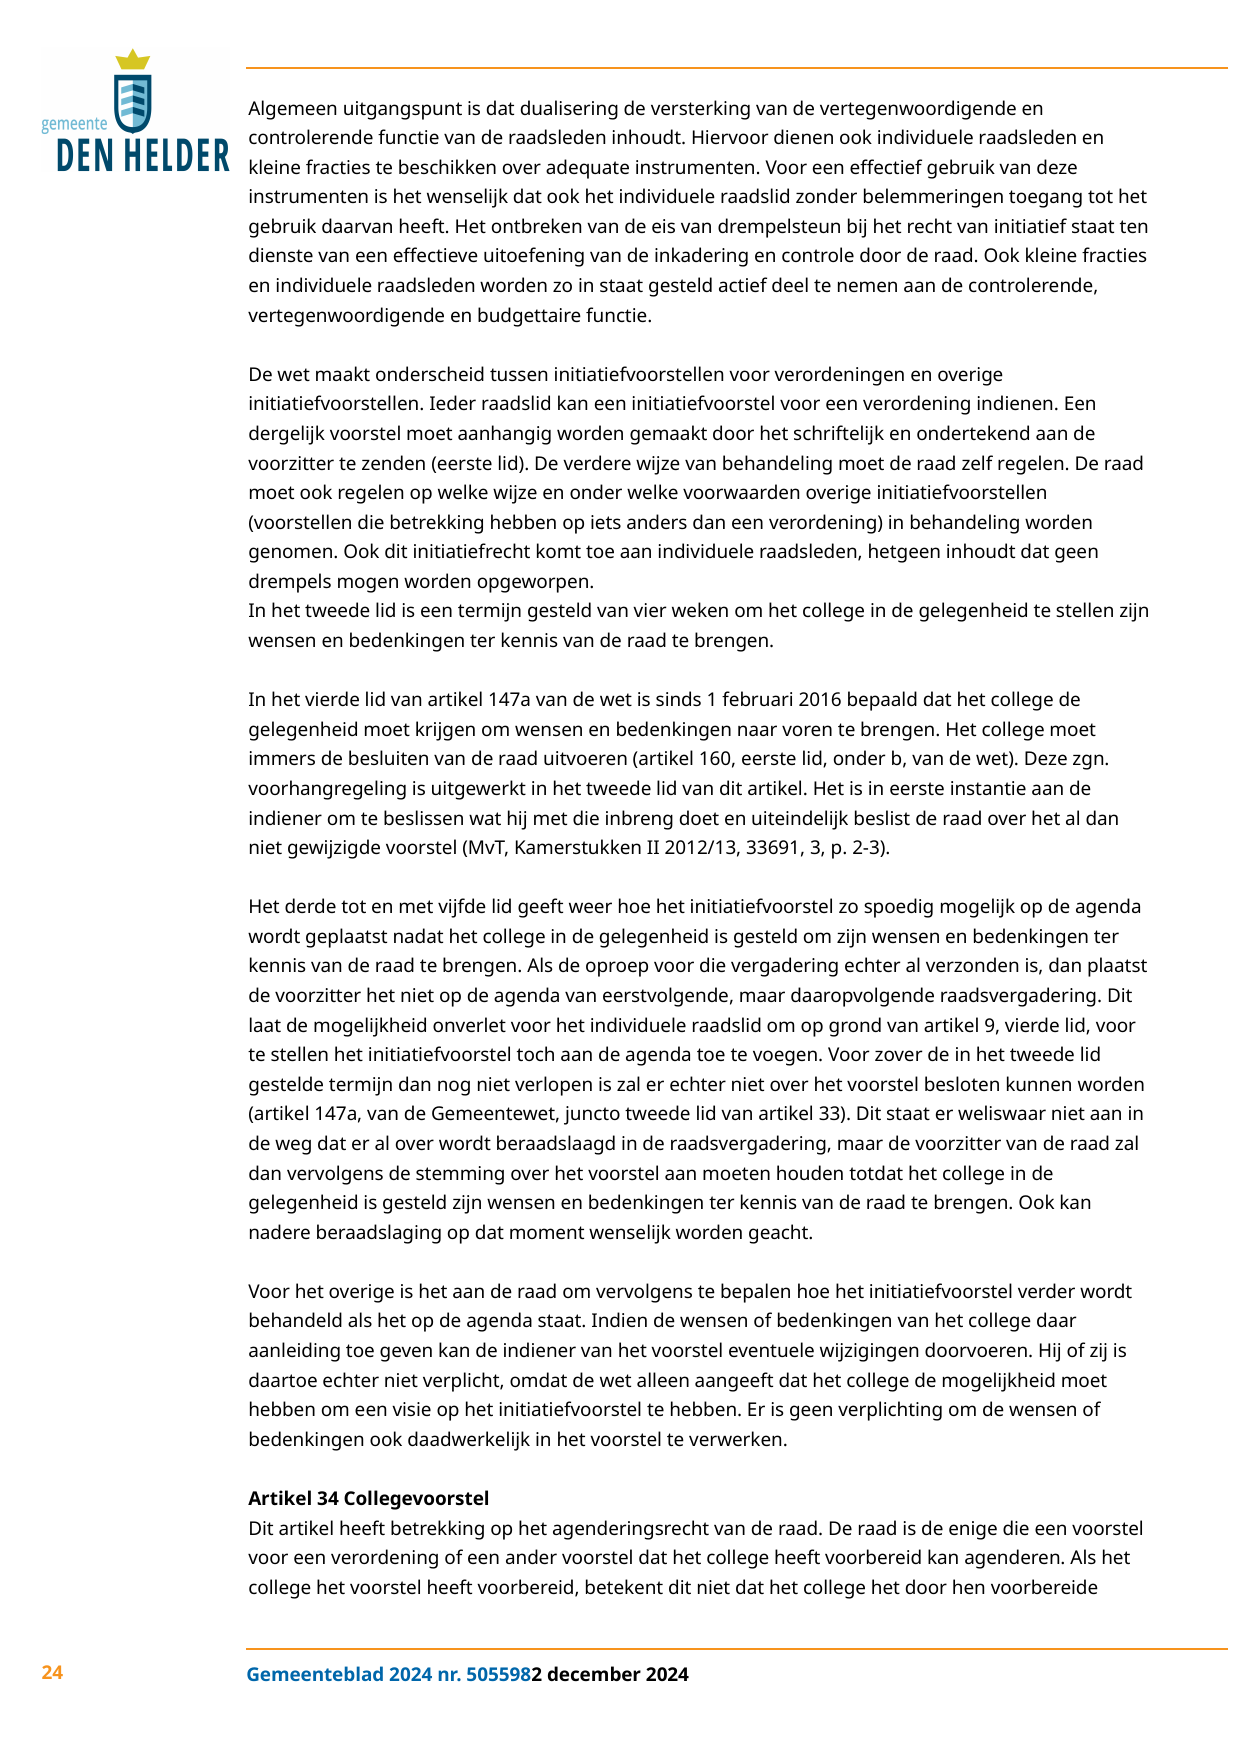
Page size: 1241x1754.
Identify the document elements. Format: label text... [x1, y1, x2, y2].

picture [182, 144, 187, 165]
text Het derde tot en met vijfde lid geeft weer hoe het initiatiefvoorstel zo spoedig mogelijk op de agenda wordt geplaatst nadat het college in de gelegenheid is gesteld om zijn wensen en bedenkingen ter kennis van de raad te brengen. Als de oproep voor die vergadering echter al verzonden is, dan plaatst de voorzitter het niet op de agenda van eerstvolgende, maar daaropvolgende raadsvergadering. Dit laat de mogelijkheid onverlet voor het individuele raadslid om op grond van artikel 9, vierde lid, voor te stellen het initiatiefvoorstel toch aan de agenda toe te voegen. Voor zover de in het tweede lid gestelde termijn dan nog niet verlopen is zal er echter niet over het voorstel besloten kunnen worden (artikel 147a, van de Gemeentewet, juncto tweede lid van artikel 33). Dit staat er weliswaar niet aan in de weg dat er al over wordt beraadslaagd in de raadsvergadering, maar de voorzitter van de raad zal dan vervolgens de stemming over het voorstel aan moeten houden totdat het college in de gelegenheid is gesteld zijn wensen en bedenkingen ter kennis van de raad te brengen. Ook kan nadere beraadslaging op dat moment wenselijk worden geacht. [248, 893, 1152, 1245]
picture [63, 144, 68, 165]
picture [100, 154, 106, 172]
picture [220, 160, 224, 172]
text Dit artikel heeft betrekking op het agenderingsrecht van de raad. De raad is de enige die een voorstel voor een verordening of een ander voorstel dat het college heeft voorbereid kan agenderen. Als het college het voorstel heeft voorbereid, betekent dit niet dat het college het door hen voorbereide [248, 1515, 1152, 1600]
text Artikel 34 Collegevoorstel [248, 1485, 1152, 1511]
text In het vierde lid van artikel 147a van de wet is sinds 1 februari 2016 bepaald dat het college de gelegenheid moet krijgen om wensen en bedenkingen naar voren te brengen. Het college moet immers de besluiten van de raad uitvoeren (artikel 160, eerste lid, onder b, van de wet). Deze zgn. voorhangregeling is uitgewerkt in het tweede lid van dit artikel. Het is in eerste instantie aan de indiener om te beslissen wat hij met die inbreng doet en uiteindelijk beslist de raad over het al dan niet gewijzigde voorstel (MvT, Kamerstukken II 2012/13, 33691, 3, p. 2-3). [248, 686, 1152, 860]
picture [41, 47, 231, 172]
text Voor het overige is het aan de raad om vervolgens te bepalen hoe het initiatiefvoorstel verder wordt behandeld als het op de agenda staat. Indien de wensen of bedenkingen van het college daar aanleiding toe geven kan de indiener van het voorstel eventuele wijzigingen doorvoeren. Hij of zij is daartoe echter niet verplicht, omdat de wet alleen aangeeft dat het college de mogelijkheid moet hebben om een visie op het initiatiefvoorstel te hebben. Er is geen verplichting om de wensen of bedenkingen ook daadwerkelijk in het voorstel te verwerken. [248, 1278, 1152, 1452]
text De wet maakt onderscheid tussen initiatiefvoorstellen voor verordeningen en overige initiatiefvoorstellen. Ieder raadslid kan een initiatiefvoorstel voor een verordening indienen. Een dergelijk voorstel moet aanhangig worden gemaakt door het schriftelijk en ondertekend aan de voorzitter te zenden (eerste lid). De verdere wijze van behandeling moet de raad zelf regelen. De raad moet ook regelen op welke wijze en onder welke voorwaarden overige initiatiefvoorstellen (voorstellen die betrekking hebben op iets anders dan een verordening) in behandeling worden genomen. Ook dit initiatiefrecht komt toe aan individuele raadsleden, hetgeen inhoudt dat geen drempels mogen worden opgeworpen. [248, 361, 1152, 594]
text In het tweede lid is een termijn gesteld van vier weken om het college in de gelegenheid te stellen zijn wensen en bedenkingen ter kennis van de raad te brengen. [248, 598, 1152, 653]
picture [130, 157, 135, 172]
text Algemeen uitgangspunt is dat dualisering de versterking van de vertegenwoordigende en controlerende functie van de raadsleden inhoudt. Hiervoor dienen ook individuele raadsleden en kleine fracties te beschikken over adequate instrumenten. Voor een effectief gebruik van deze instrumenten is het wenselijk dat ook het individuele raadslid zonder belemmeringen toegang tot het gebruik daarvan heeft. Het ontbreken van de eis van drempelsteun bij het recht van initiatief staat ten dienste van een effectieve uitoefening van de inkadering en controle door de raad. Ook kleine fracties en individuele raadsleden worden zo in staat gesteld actief deel te nemen aan de controlerende, vertegenwoordigende en budgettaire functie. [248, 95, 1152, 328]
